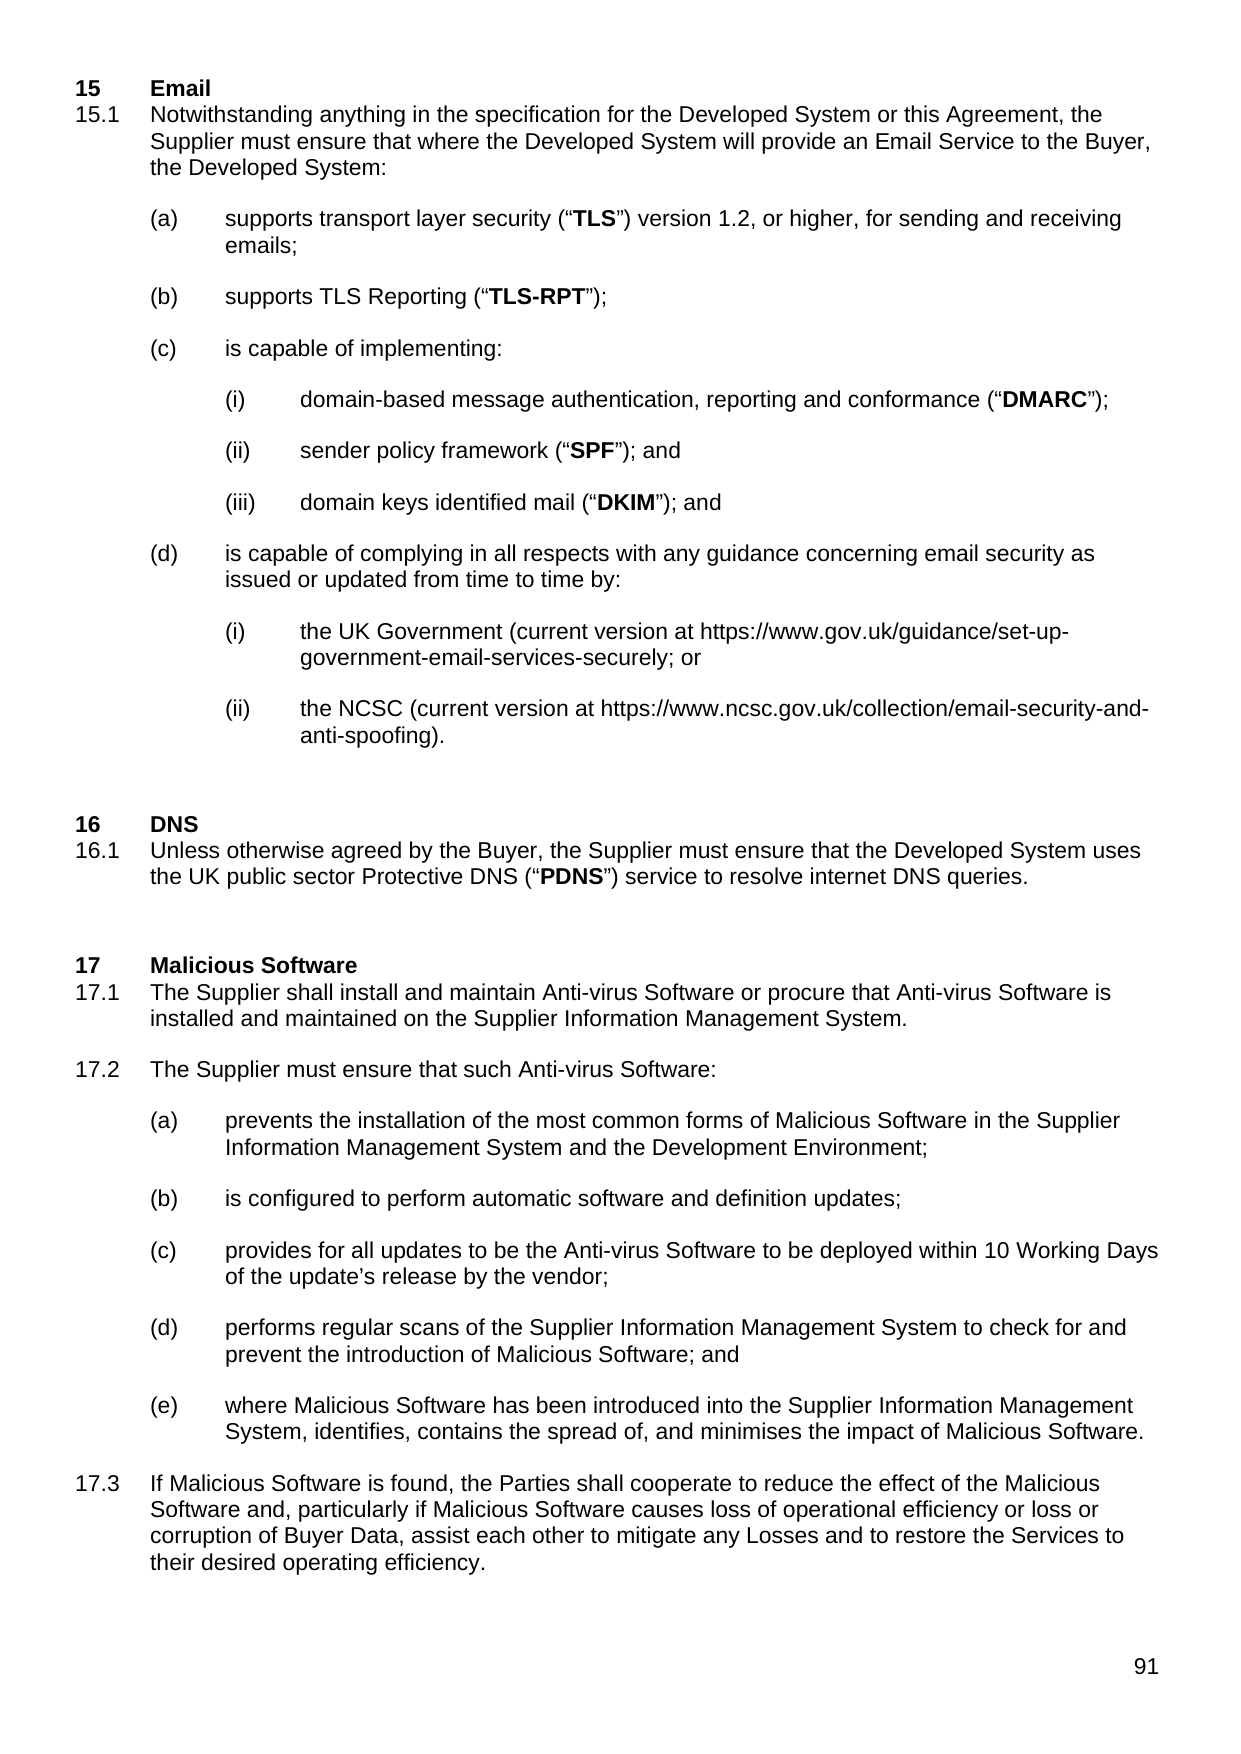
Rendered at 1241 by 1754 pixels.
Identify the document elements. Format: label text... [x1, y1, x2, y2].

list is configured to perform automatic software and definition updates; [150, 1185, 1165, 1212]
list domain-based message authentication, reporting and conformance (“DMARC”); [225, 386, 1165, 412]
list is capable of complying in all respects with any guidance concerning email security as issued or updated from time to time by: [150, 540, 1165, 593]
list supports transport layer security (“TLS”) version 1.2, or higher, for sending and receiving emails; [150, 205, 1165, 258]
list domain keys identified mail (“DKIM”); and [225, 488, 1165, 515]
list If Malicious Software is found, the Parties shall cooperate to reduce the effect of the Malicious Software and, particularly if Malicious Software causes loss of operational efficiency or loss or corruption of Buyer Data, assist each other to mitigate any Losses and to restore the Services to their desired operating efficiency. [75, 1470, 1165, 1575]
list the NCSC (current version at https://www.ncsc.gov.uk/collection/email-security-and-anti-spoofing). [225, 695, 1165, 748]
list where Malicious Software has been introduced into the Supplier Information Management System, identifies, contains the spread of, and minimises the impact of Malicious Software. [150, 1392, 1165, 1445]
list Unless otherwise agreed by the Buyer, the Supplier must ensure that the Developed System uses the UK public sector Protective DNS (“PDNS”) service to resolve internet DNS queries. [75, 837, 1165, 889]
list The Supplier shall install and maintain Anti-virus Software or procure that Anti-virus Software is installed and maintained on the Supplier Information Management System. [75, 978, 1165, 1031]
list sender policy framework (“SPF”); and [225, 437, 1165, 463]
list performs regular scans of the Supplier Information Management System to check for and prevent the introduction of Malicious Software; and [150, 1314, 1165, 1367]
list Notwithstanding anything in the specification for the Developed System or this Agreement, the Supplier must ensure that where the Developed System will provide an Email Service to the Buyer, the Developed System: [75, 101, 1165, 180]
list the UK Government (current version at https://www.gov.uk/guidance/set-up-government-email-services-securely; or [225, 618, 1165, 670]
list Malicious Software [75, 952, 1165, 978]
list supports TLS Reporting (“TLS-RPT”); [150, 283, 1165, 309]
list DNS [75, 811, 1165, 837]
list provides for all updates to be the Anti-virus Software to be deployed within 10 Working Days of the update’s release by the vendor; [150, 1237, 1165, 1289]
list Email [75, 75, 1165, 101]
list is capable of implementing: [150, 334, 1165, 361]
list prevents the installation of the most common forms of Malicious Software in the Supplier Information Management System and the Development Environment; [150, 1107, 1165, 1160]
list The Supplier must ensure that such Anti-virus Software: [75, 1056, 1165, 1082]
